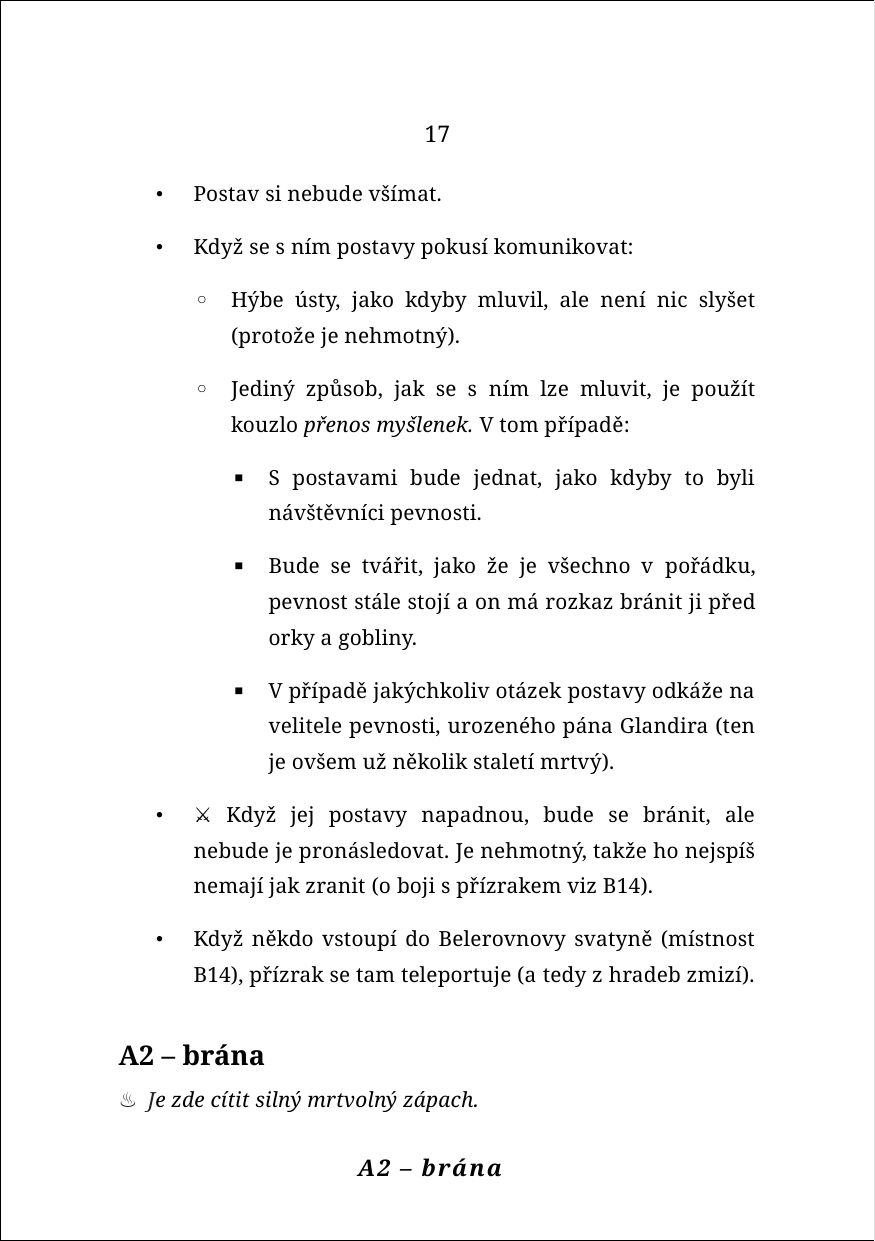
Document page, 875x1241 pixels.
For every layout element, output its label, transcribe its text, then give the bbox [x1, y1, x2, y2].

list Bude se tvářit, jako že je všechno v⁠ pořádku, pevnost stále stojí a⁠ on má rozkaz bránit ji před orky a⁠ gobliny. [231, 552, 756, 651]
list Když se s⁠ ním postavy pokusí komunikovat: [156, 232, 756, 261]
list S⁠ postavami bude jednat, jako kdyby to byli návštěvníci pevnosti. [231, 463, 756, 527]
list Postav si nebude všímat. [156, 179, 756, 207]
text ♨ Je zde cítit silný mrtvolný zápach. [118, 1086, 756, 1114]
list Jediný způsob, jak se s⁠ ním lze mluvit, je použít kouzlo přenos myšlenek. V⁠ tom případě: [193, 374, 756, 438]
list Hýbe ústy, jako kdyby mluvil, ale není nic slyšet (protože je nehmotný). [193, 285, 756, 349]
list V⁠ případě jakýchkoliv otázek postavy odkáže na velitele pevnosti, urozeného pána Glandira (ten je ovšem už několik staletí mrtvý). [231, 676, 756, 775]
subtitle A2 – brána [118, 1037, 756, 1074]
list ⚔ Když jej postavy napadnou, bude se bránit, ale nebude je pronásledovat. Je nehmotný, takže ho nejspíš nemají jak zranit (o⁠ boji s⁠ přízrakem viz B14). [156, 800, 756, 900]
list Když někdo vstoupí do Belerovnovy svatyně (místnost B14), přízrak se tam teleportuje (a⁠ tedy z⁠ hradeb zmizí). [156, 924, 756, 988]
